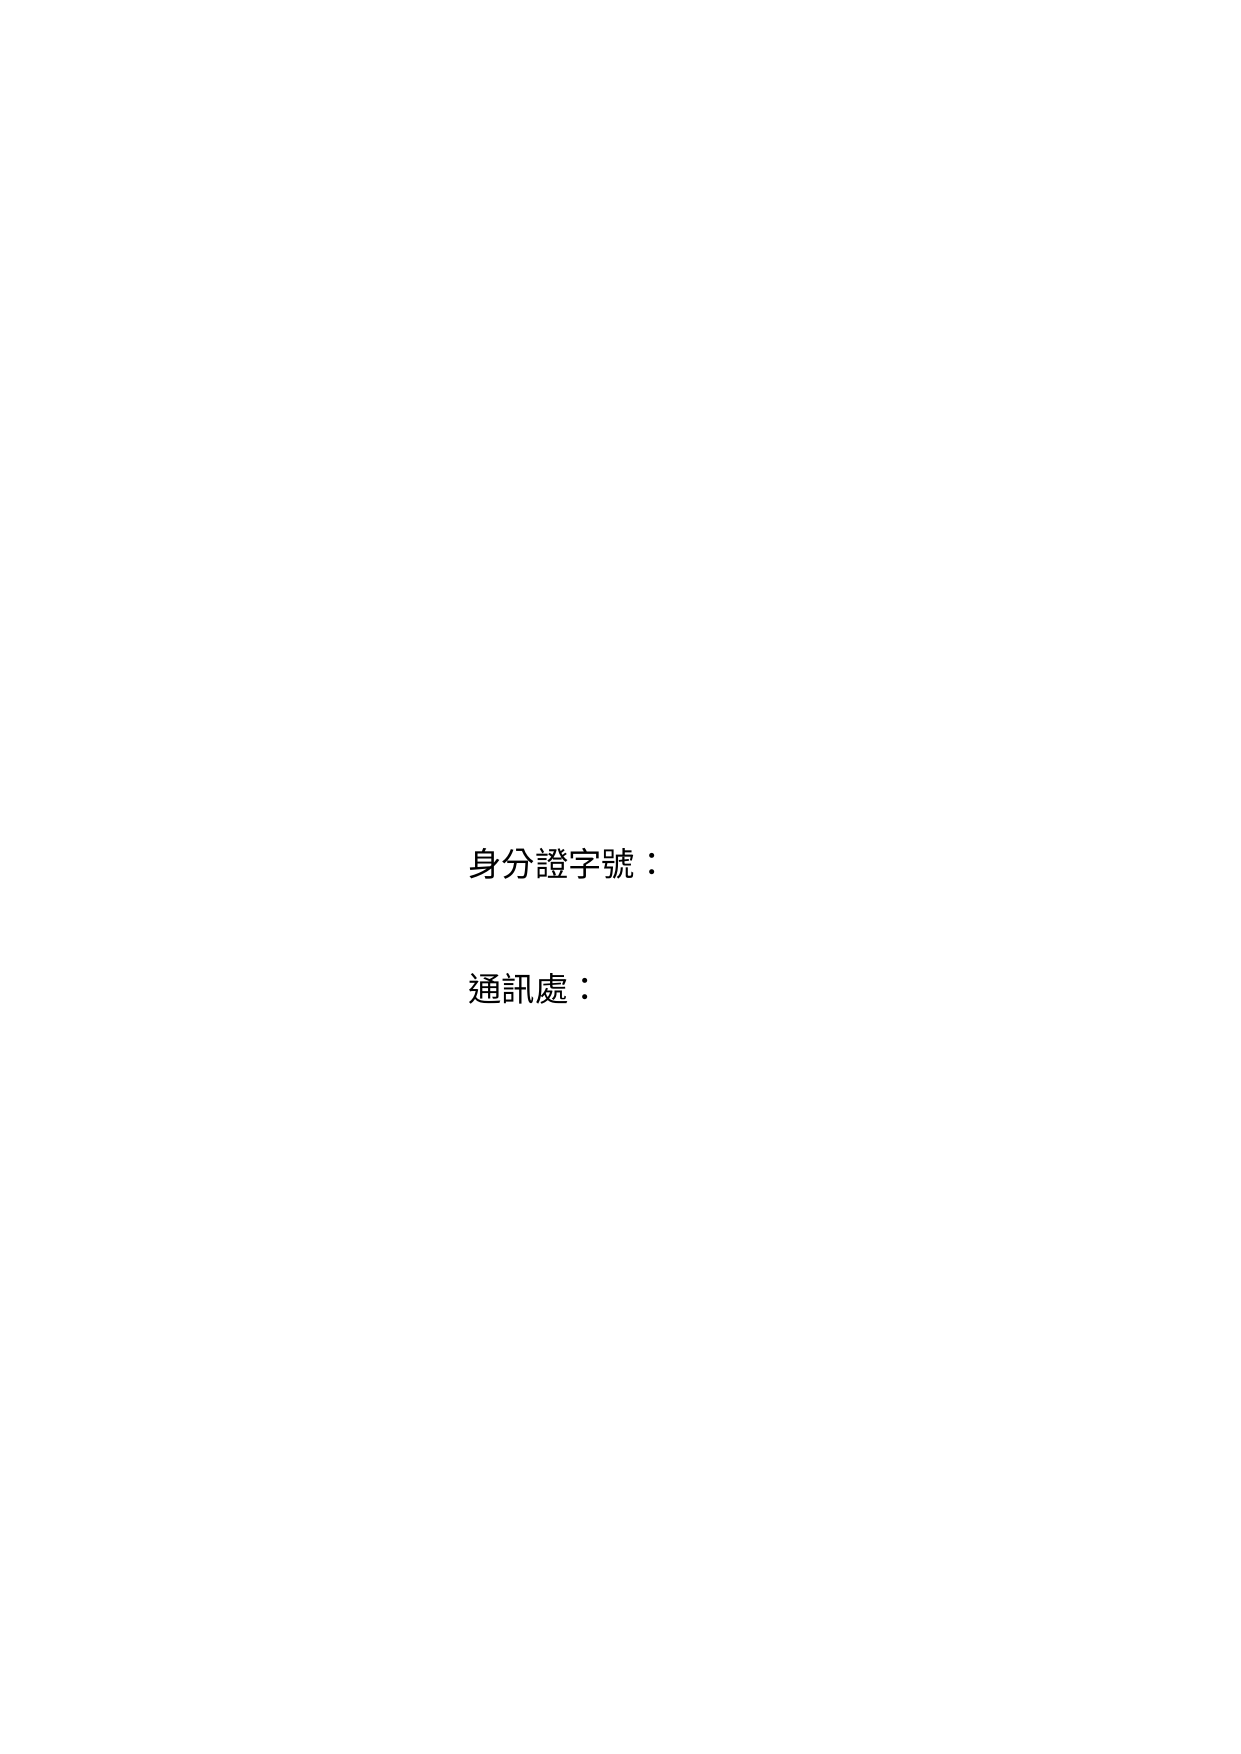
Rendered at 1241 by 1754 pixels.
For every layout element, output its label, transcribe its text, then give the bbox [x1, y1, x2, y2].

text 身分證字號： [118, 820, 1122, 883]
text 通訊處： [118, 945, 1122, 1008]
